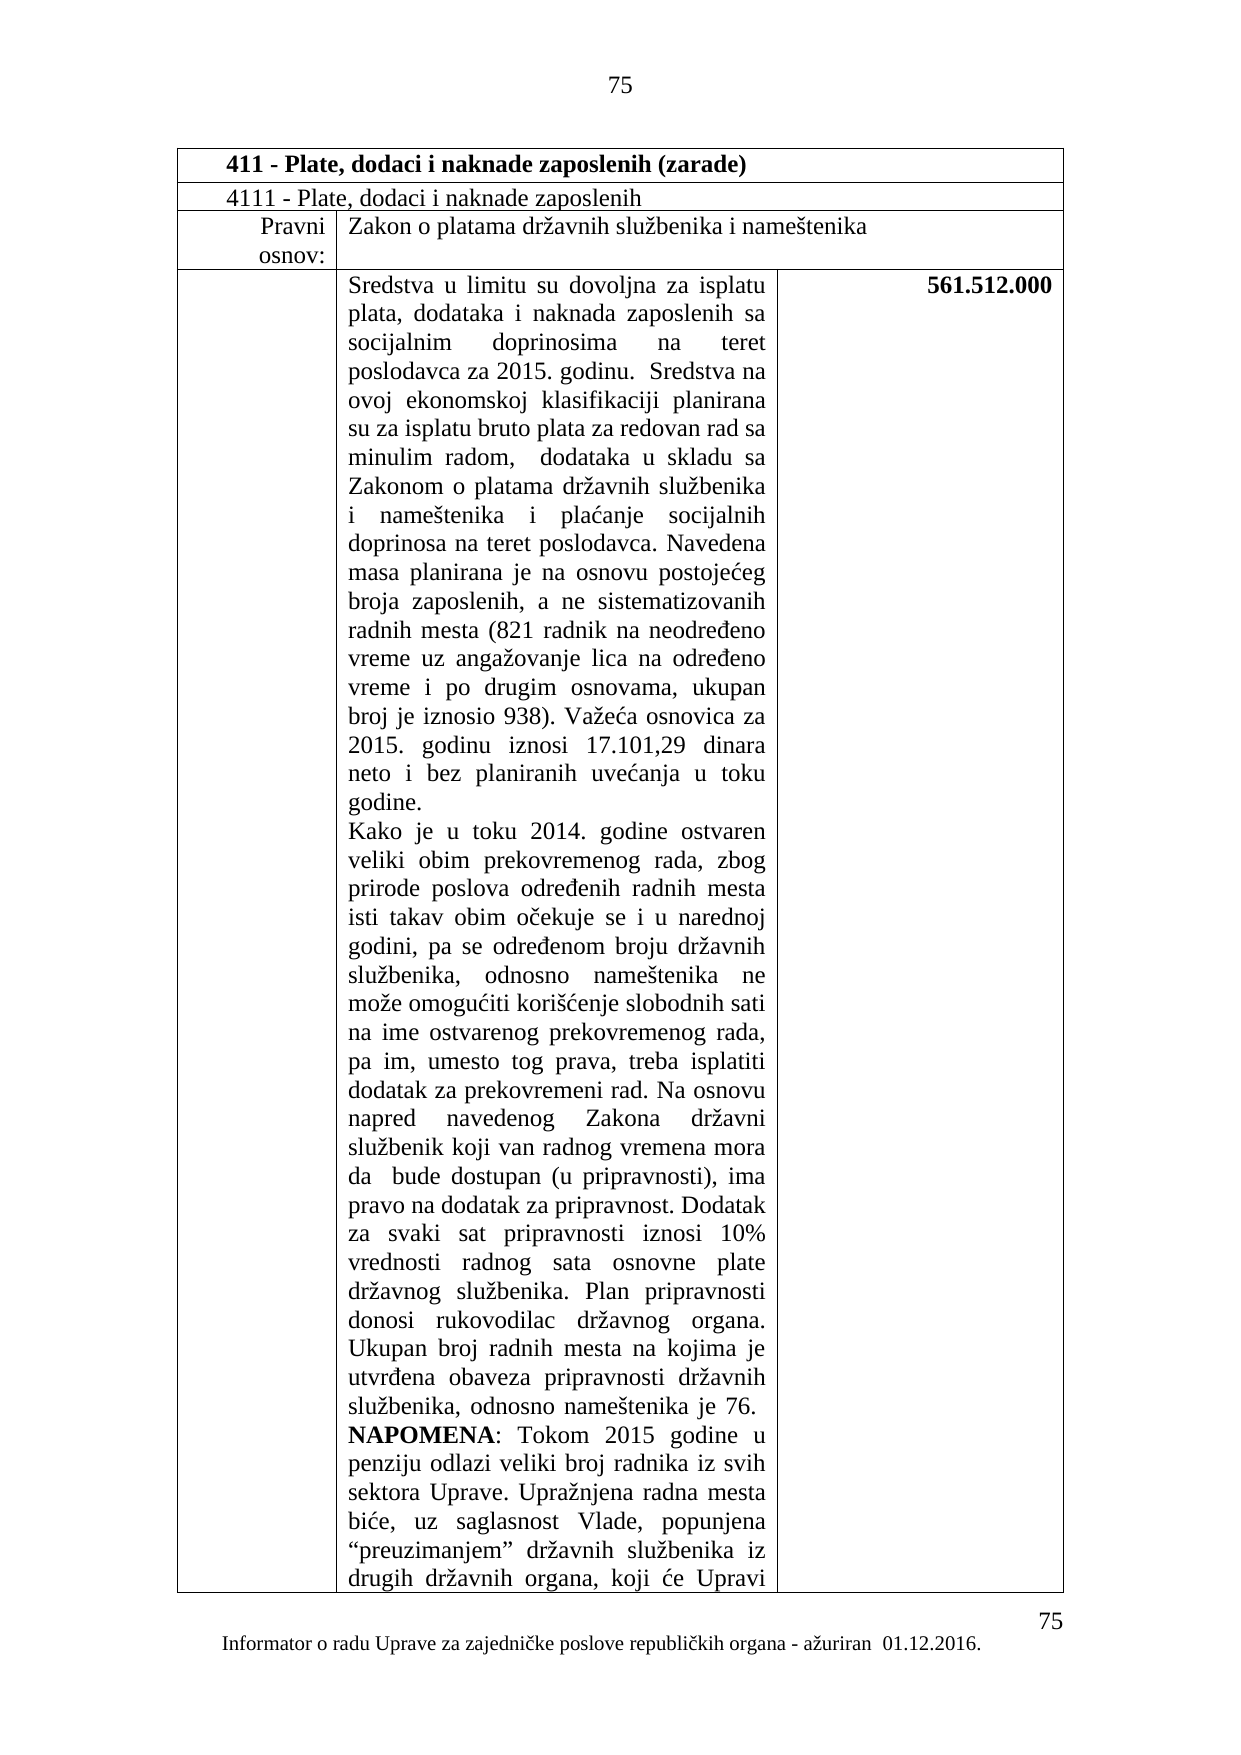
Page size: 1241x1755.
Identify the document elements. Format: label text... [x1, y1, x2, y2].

table_cell 411 - Plate, dodaci i naknade zaposlenih (zarade) [178, 149, 1063, 182]
table_cell Zakon o platama državnih službenika i nameštenika [337, 211, 1063, 269]
table_cell 561.512.000 [778, 270, 1063, 1592]
table_cell 4111 - Plate, dodaci i naknade zaposlenih [178, 183, 1063, 210]
table_cell Sredstva u limitu su dovolјna za isplatu plata, dodataka i naknada zaposlenih sa socijalnim doprinosima na teret poslodavca za 2015. godinu. Sredstva na ovoj ekonomskoj klasifikaciji planirana su za isplatu bruto plata za redovan rad sa minulim radom, dodataka u skladu sa Zakonom o platama državnih službenika i nameštenika i plaćanje socijalnih doprinosa na teret poslodavca. Navedena masa planirana je na osnovu postojećeg broja zaposlenih, a ne sistematizovanih radnih mesta (821 radnik na neodređeno vreme uz angažovanje lica na određeno vreme i po drugim osnovama, ukupan broj je iznosio 938). Važeća osnovica za 2015. godinu iznosi 17.101,29 dinara neto i bez planiranih uvećanja u toku godine. Kako je u toku 2014. godine ostvaren veliki obim prekovremenog rada, zbog prirode poslova određenih radnih mesta isti takav obim očekuje se i u narednoj godini, pa se određenom broju državnih službenika, odnosno nameštenika ne može omogućiti korišćenje slobodnih sati na ime ostvarenog prekovremenog rada, pa im, umesto tog prava, treba isplatiti dodatak za prekovremeni rad. Na osnovu napred navedenog Zakona državni službenik koji van radnog vremena mora da bude dostupan (u pripravnosti), ima pravo na dodatak za pripravnost. Dodatak za svaki sat pripravnosti iznosi 10% vrednosti radnog sata osnovne plate državnog službenika. Plan pripravnosti donosi rukovodilac državnog organa. Ukupan broj radnih mesta na kojima je utvrđena obaveza pripravnosti državnih službenika, odnosno nameštenika je 76. NAPOMENA: Tokom 2015 godine u penziju odlazi veliki broj radnika iz svih sektora Uprave. Upražnjena radna mesta biće, uz saglasnost Vlade, popunjena “preuzimanjem” državnih službenika iz drugih državnih organa, koji će Upravi [337, 270, 777, 1592]
table_cell Pravni osnov: [178, 211, 336, 269]
table_cell [178, 270, 336, 1592]
